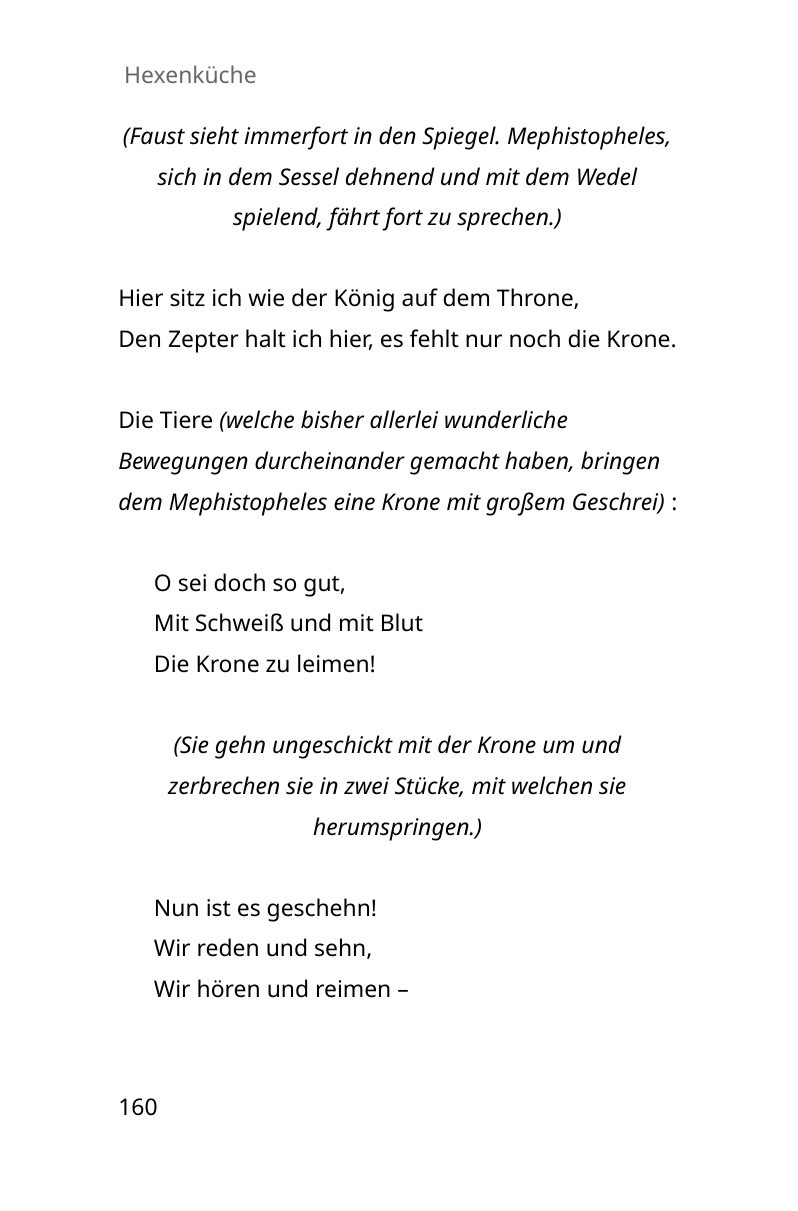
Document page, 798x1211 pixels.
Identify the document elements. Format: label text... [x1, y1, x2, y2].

text (Faust sieht immerfort in den Spiegel. Mephistopheles, sich in dem Sessel dehnend und mit dem Wedel spielend, fährt fort zu sprechen.) [118, 120, 679, 232]
text O sei doch so gut, Mit Schweiß und mit Blut Die Krone zu leimen! [118, 544, 679, 679]
text Nun ist es geschehn! Wir reden und sehn, Wir hören und reimen – [118, 863, 679, 1004]
text Hier sitz ich wie der König auf dem Throne, Den Zepter halt ich hier, es fehlt nur noch die Krone. [118, 253, 679, 354]
text Die Tiere (welche bisher allerlei wunderliche Bewegungen durcheinander gemacht haben, bringen dem Mephistopheles eine Krone mit großem Geschrei) : [118, 381, 679, 517]
text (Sie gehn ungeschickt mit der Krone um und zerbrechen sie in zwei Stücke, mit welchen sie herumspringen.) [118, 706, 679, 842]
